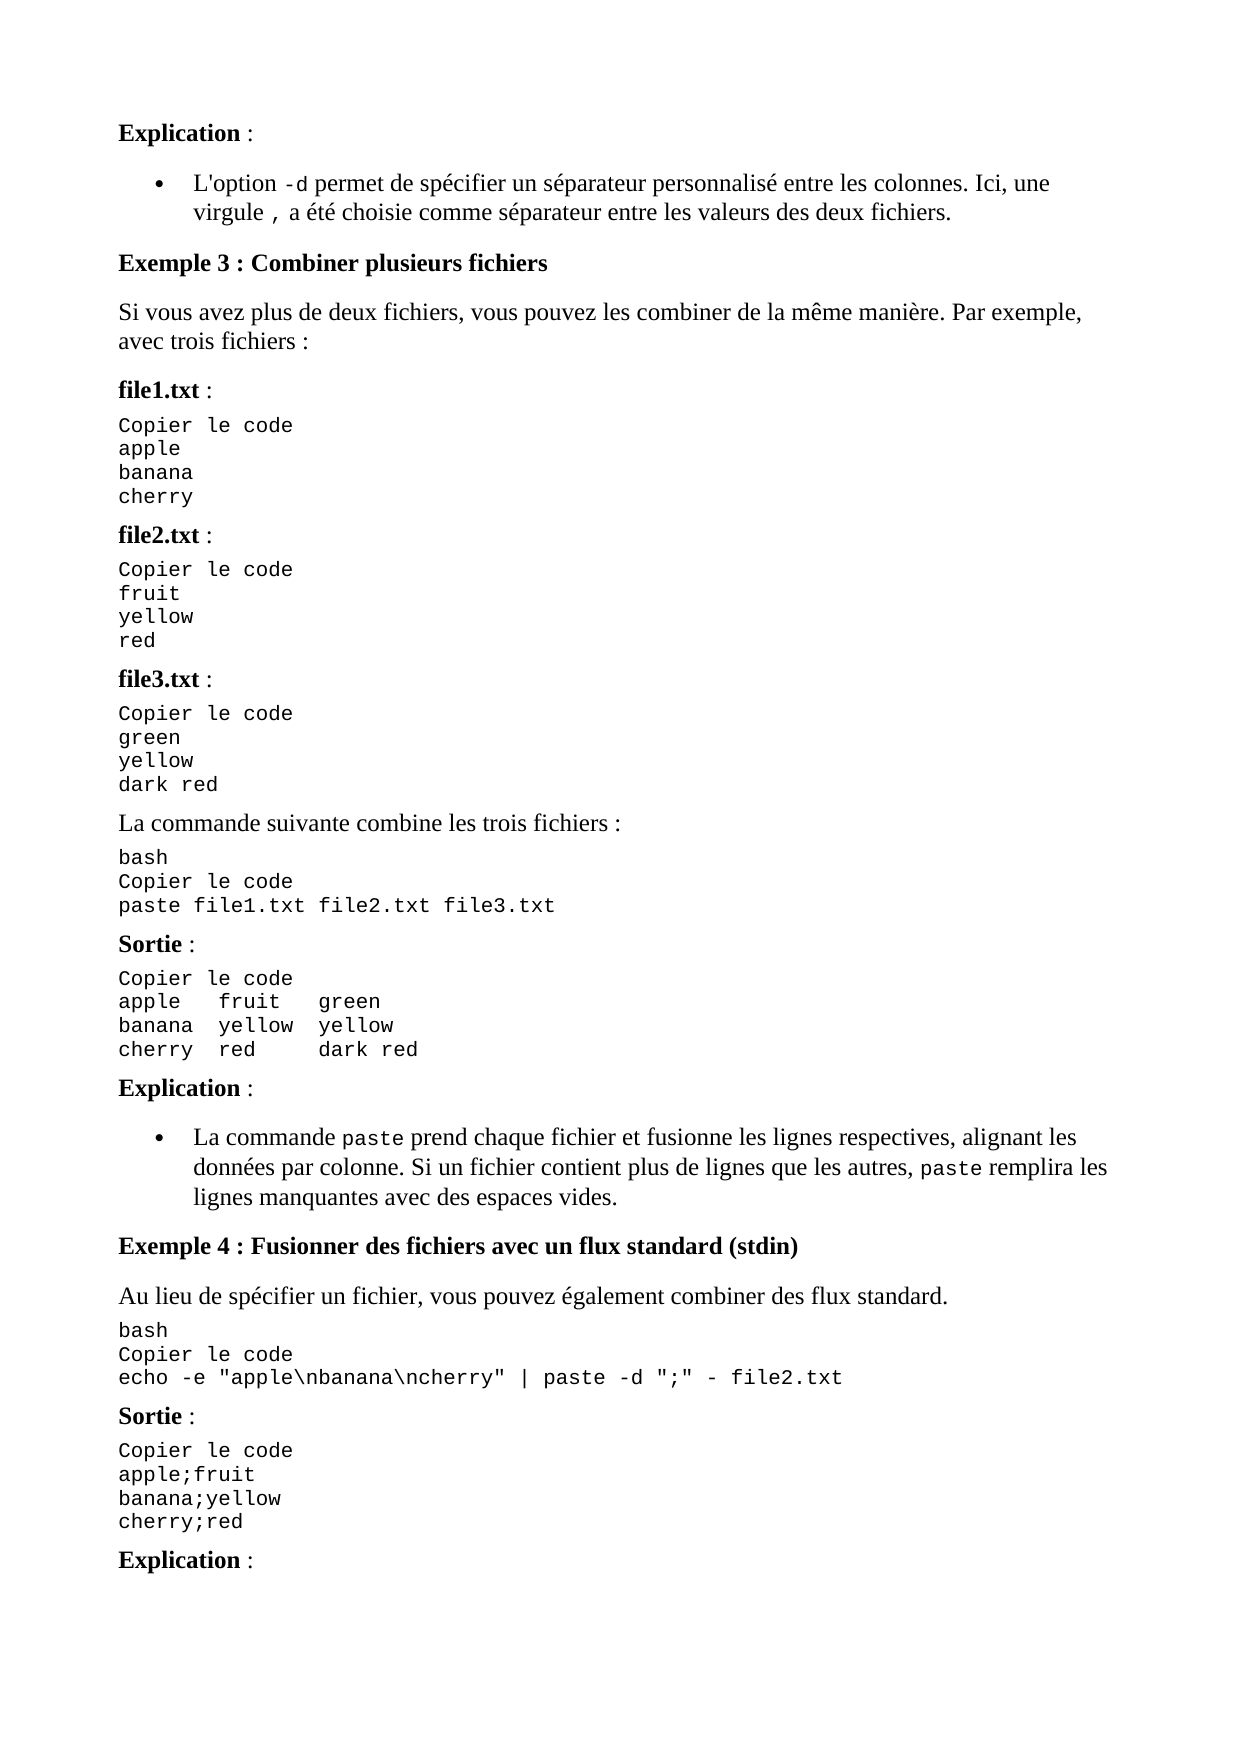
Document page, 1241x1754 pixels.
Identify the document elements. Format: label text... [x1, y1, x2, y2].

text paste file1.txt file2.txt file3.txt [118, 894, 1122, 918]
list L'option -d permet de spécifier un séparateur personnalisé entre les colonnes. Ici, une virgule , a été choisie comme séparateur entre les valeurs des deux fichiers. [156, 168, 1122, 227]
text Copier le code [118, 415, 1122, 438]
text Copier le code [118, 871, 1122, 894]
text La commande suivante combine les trois fichiers : [118, 808, 1122, 837]
text Au lieu de spécifier un fichier, vous pouvez également combiner des flux standard. [118, 1281, 1122, 1309]
text dark red [118, 774, 1122, 798]
text apple;fruit [118, 1464, 1122, 1488]
text cherry [118, 486, 1122, 509]
text yellow [118, 750, 1122, 774]
text yellow [118, 606, 1122, 630]
text banana;yellow [118, 1488, 1122, 1511]
text banana [118, 462, 1122, 486]
text apple fruit green [118, 991, 1122, 1015]
subtitle Exemple 4 : Fusionner des fichiers avec un flux standard (stdin) [118, 1231, 1122, 1260]
text cherry red dark red [118, 1039, 1122, 1062]
text Copier le code [118, 703, 1122, 727]
text bash [118, 1320, 1122, 1343]
text Sortie : [118, 1401, 1122, 1430]
text banana yellow yellow [118, 1015, 1122, 1039]
text bash [118, 847, 1122, 871]
text apple [118, 438, 1122, 462]
text file3.txt : [118, 664, 1122, 693]
text Sortie : [118, 929, 1122, 957]
text Si vous avez plus de deux fichiers, vous pouvez les combiner de la même manière. Par exemple, avec trois fichiers : [118, 297, 1122, 355]
text file2.txt : [118, 520, 1122, 548]
text cherry;red [118, 1511, 1122, 1535]
text file1.txt : [118, 376, 1122, 404]
text fruit [118, 583, 1122, 606]
text red [118, 630, 1122, 653]
text Copier le code [118, 559, 1122, 583]
text Copier le code [118, 968, 1122, 991]
text Copier le code [118, 1343, 1122, 1367]
list La commande paste prend chaque fichier et fusionne les lignes respectives, alignant les données par colonne. Si un fichier contient plus de lignes que les autres, paste remplira les lignes manquantes avec des espaces vides. [156, 1122, 1122, 1210]
text Explication : [118, 118, 1122, 147]
text Copier le code [118, 1440, 1122, 1464]
text Explication : [118, 1073, 1122, 1102]
text echo -e "apple\nbanana\ncherry" | paste -d ";" - file2.txt [118, 1367, 1122, 1391]
text green [118, 727, 1122, 750]
subtitle Exemple 3 : Combiner plusieurs fichiers [118, 248, 1122, 276]
text Explication : [118, 1545, 1122, 1574]
